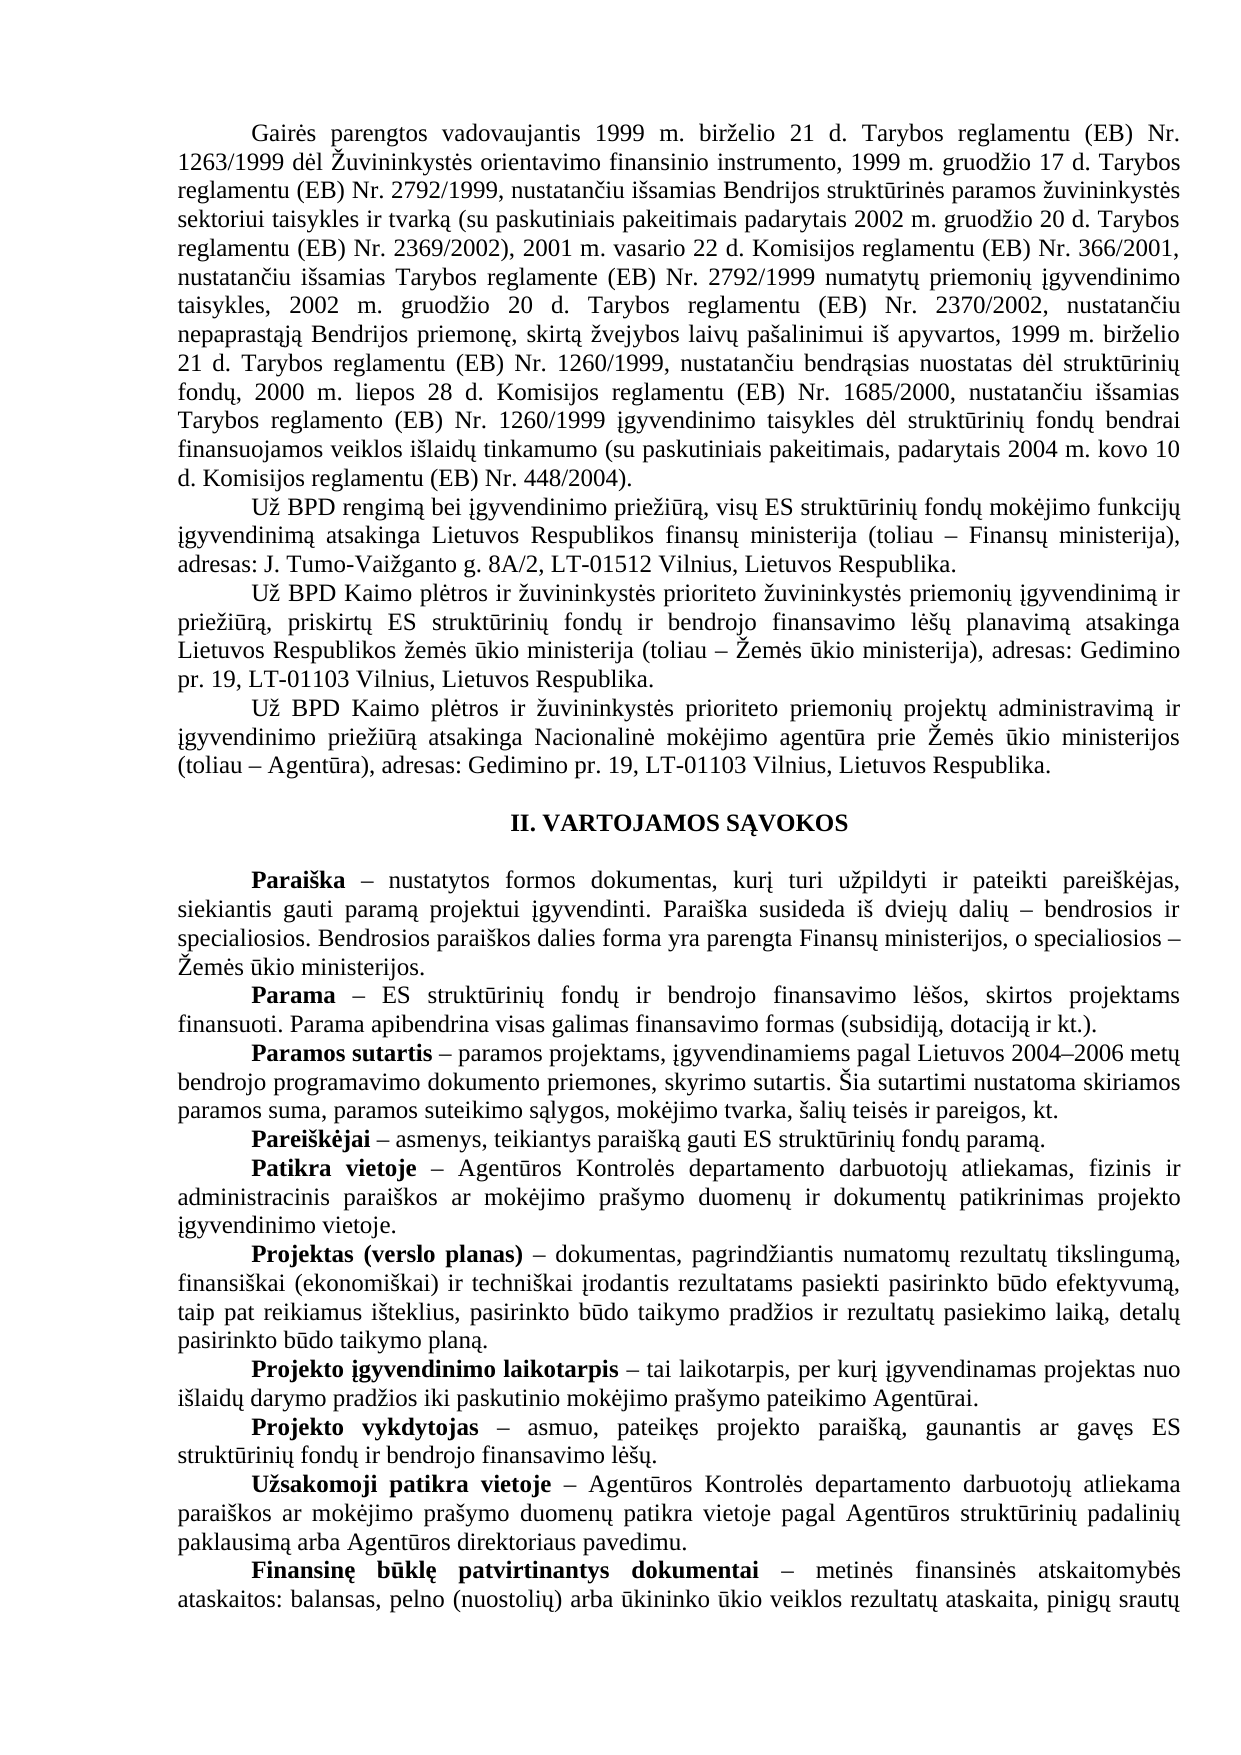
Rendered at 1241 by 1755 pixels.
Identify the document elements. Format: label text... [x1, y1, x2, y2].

text Finansinę būklę patvirtinantys dokumentai – metinės finansinės atskaitomybės ataskaitos: balansas, pelno (nuostolių) arba ūkininko ūkio veiklos rezultatų ataskaita, pinigų srautų [177, 1556, 1181, 1613]
text Projektas (verslo planas) – dokumentas, pagrindžiantis numatomų rezultatų tikslingumą, finansiškai (ekonomiškai) ir techniškai įrodantis rezultatams pasiekti pasirinkto būdo efektyvumą, taip pat reikiamus išteklius, pasirinkto būdo taikymo pradžios ir rezultatų pasiekimo laiką, detalų pasirinkto būdo taikymo planą. [177, 1239, 1181, 1354]
text Už BPD Kaimo plėtros ir žuvininkystės prioriteto priemonių projektų administravimą ir įgyvendinimo priežiūrą atsakinga Nacionalinė mokėjimo agentūra prie Žemės ūkio ministerijos (toliau – Agentūra), adresas: Gedimino pr. 19, LT-01103 Vilnius, Lietuvos Respublika. [177, 693, 1181, 779]
text Projekto įgyvendinimo laikotarpis – tai laikotarpis, per kurį įgyvendinamas projektas nuo išlaidų darymo pradžios iki paskutinio mokėjimo prašymo pateikimo Agentūrai. [177, 1354, 1181, 1412]
text Parama – ES struktūrinių fondų ir bendrojo finansavimo lėšos, skirtos projektams finansuoti. Parama apibendrina visas galimas finansavimo formas (subsidiją, dotaciją ir kt.). [177, 981, 1181, 1038]
text Gairės parengtos vadovaujantis 1999 m. birželio 21 d. Tarybos reglamentu (EB) Nr. 1263/1999 dėl Žuvininkystės orientavimo finansinio instrumento, 1999 m. gruodžio 17 d. Tarybos reglamentu (EB) Nr. 2792/1999, nustatančiu išsamias Bendrijos struktūrinės paramos žuvininkystės sektoriui taisykles ir tvarką (su paskutiniais pakeitimais padarytais 2002 m. gruodžio 20 d. Tarybos reglamentu (EB) Nr. 2369/2002), 2001 m. vasario 22 d. Komisijos reglamentu (EB) Nr. 366/2001, nustatančiu išsamias Tarybos reglamente (EB) Nr. 2792/1999 numatytų priemonių įgyvendinimo taisykles, 2002 m. gruodžio 20 d. Tarybos reglamentu (EB) Nr. 2370/2002, nustatančiu nepaprastąją Bendrijos priemonę, skirtą žvejybos laivų pašalinimui iš apyvartos, 1999 m. birželio 21 d. Tarybos reglamentu (EB) Nr. 1260/1999, nustatančiu bendrąsias nuostatas dėl struktūrinių fondų, 2000 m. liepos 28 d. Komisijos reglamentu (EB) Nr. 1685/2000, nustatančiu išsamias Tarybos reglamento (EB) Nr. 1260/1999 įgyvendinimo taisykles dėl struktūrinių fondų bendrai finansuojamos veiklos išlaidų tinkamumo (su paskutiniais pakeitimais, padarytais 2004 m. kovo 10 d. Komisijos reglamentu (EB) Nr. 448/2004). [177, 118, 1181, 492]
text Paraiška – nustatytos formos dokumentas, kurį turi užpildyti ir pateikti pareiškėjas, siekiantis gauti paramą projektui įgyvendinti. Paraiška susideda iš dviejų dalių – bendrosios ir specialiosios. Bendrosios paraiškos dalies forma yra parengta Finansų ministerijos, o specialiosios – Žemės ūkio ministerijos. [177, 866, 1181, 981]
text Pareiškėjai – asmenys, teikiantys paraišką gauti ES struktūrinių fondų paramą. [177, 1124, 1181, 1153]
text II. VARTOJAMOS SĄVOKOS [177, 808, 1181, 837]
text Už BPD rengimą bei įgyvendinimo priežiūrą, visų ES struktūrinių fondų mokėjimo funkcijų įgyvendinimą atsakinga Lietuvos Respublikos finansų ministerija (toliau – Finansų ministerija), adresas: J. Tumo-Vaižganto g. 8A/2, LT-01512 Vilnius, Lietuvos Respublika. [177, 492, 1181, 578]
text Paramos sutartis – paramos projektams, įgyvendinamiems pagal Lietuvos 2004–2006 metų bendrojo programavimo dokumento priemones, skyrimo sutartis. Šia sutartimi nustatoma skiriamos paramos suma, paramos suteikimo sąlygos, mokėjimo tvarka, šalių teisės ir pareigos, kt. [177, 1038, 1181, 1124]
text Už BPD Kaimo plėtros ir žuvininkystės prioriteto žuvininkystės priemonių įgyvendinimą ir priežiūrą, priskirtų ES struktūrinių fondų ir bendrojo finansavimo lėšų planavimą atsakinga Lietuvos Respublikos žemės ūkio ministerija (toliau – Žemės ūkio ministerija), adresas: Gedimino pr. 19, LT-01103 Vilnius, Lietuvos Respublika. [177, 578, 1181, 693]
text Patikra vietoje – Agentūros Kontrolės departamento darbuotojų atliekamas, fizinis ir administracinis paraiškos ar mokėjimo prašymo duomenų ir dokumentų patikrinimas projekto įgyvendinimo vietoje. [177, 1153, 1181, 1239]
text Užsakomoji patikra vietoje – Agentūros Kontrolės departamento darbuotojų atliekama paraiškos ar mokėjimo prašymo duomenų patikra vietoje pagal Agentūros struktūrinių padalinių paklausimą arba Agentūros direktoriaus pavedimu. [177, 1469, 1181, 1556]
text Projekto vykdytojas – asmuo, pateikęs projekto paraišką, gaunantis ar gavęs ES struktūrinių fondų ir bendrojo finansavimo lėšų. [177, 1412, 1181, 1469]
